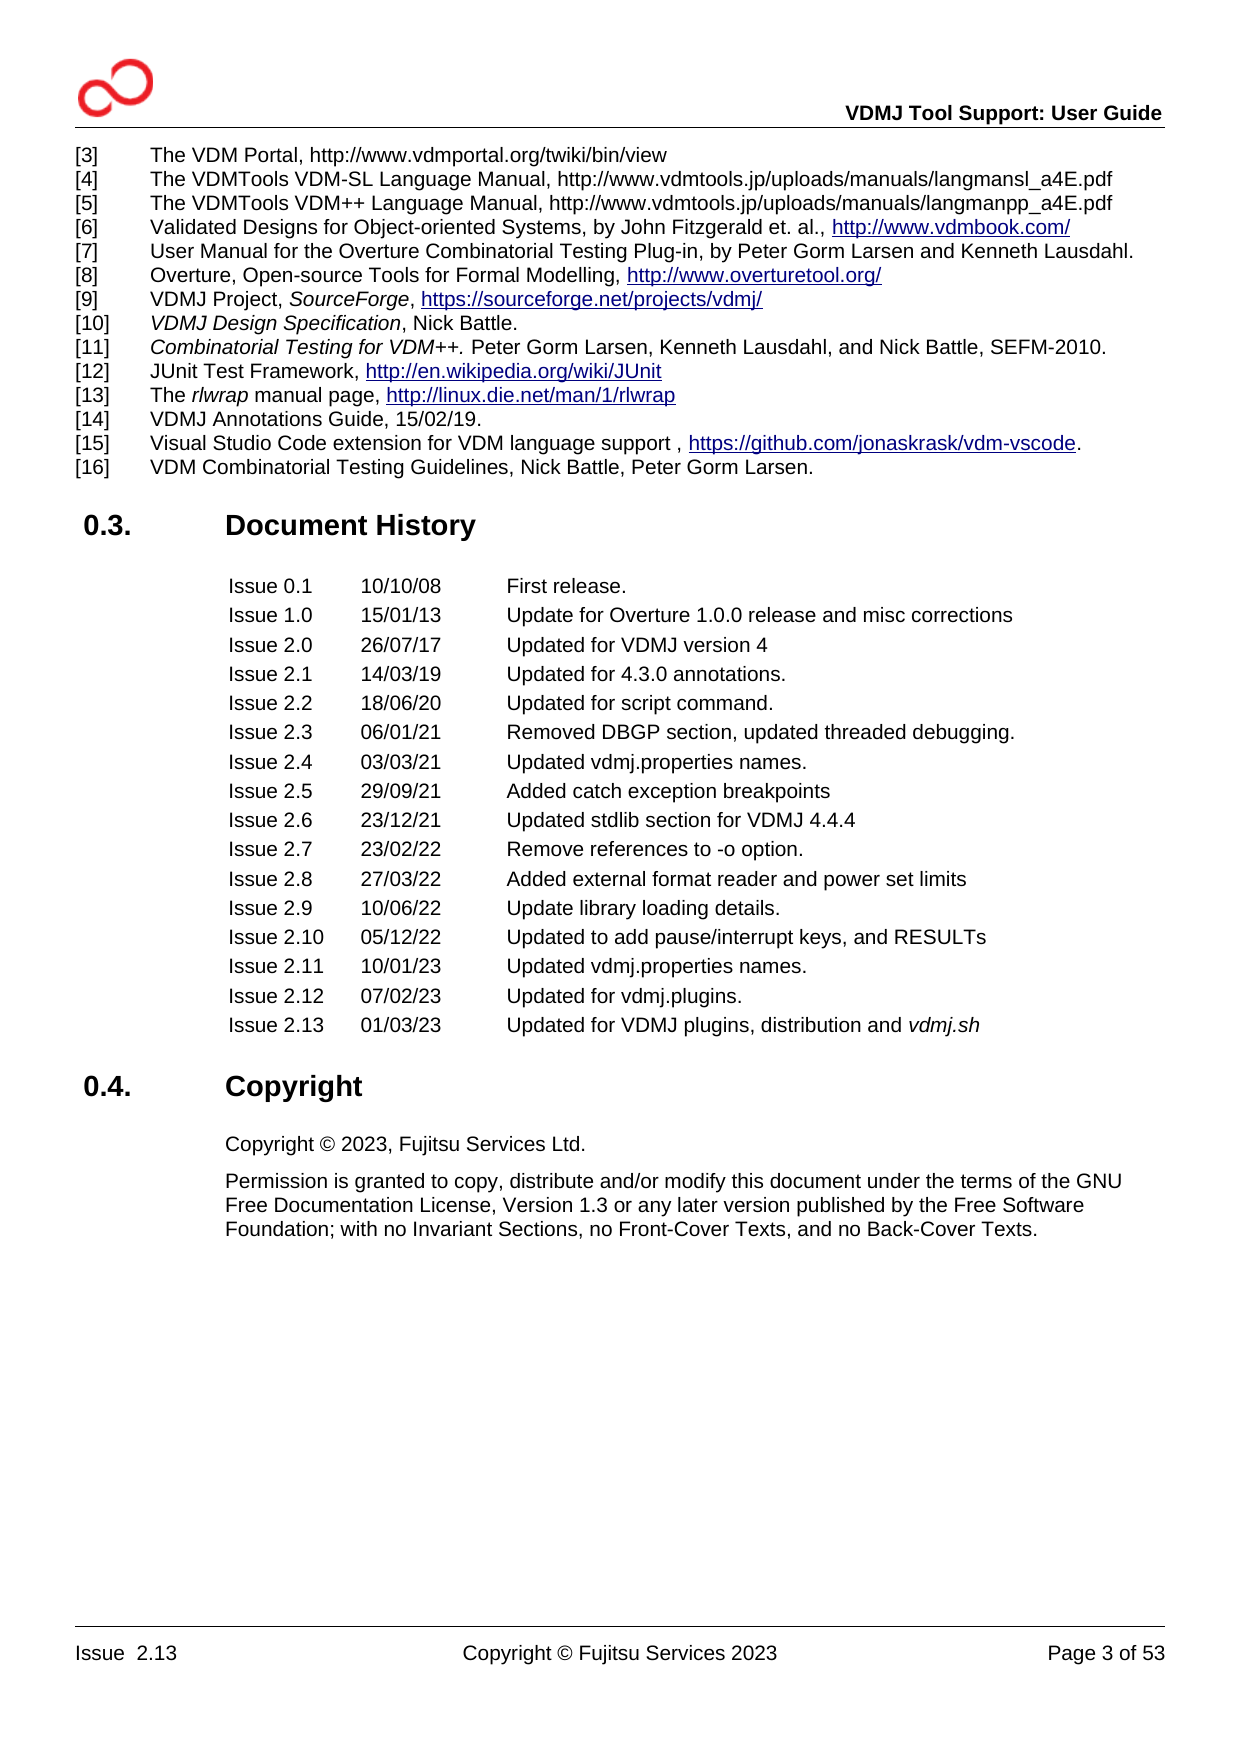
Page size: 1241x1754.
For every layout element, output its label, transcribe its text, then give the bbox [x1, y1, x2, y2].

list Combinatorial Testing for VDM++. Peter Gorm Larsen, Kenneth Lausdahl, and Nick Battle, SEFM-2010. [75, 335, 1165, 359]
table_cell Update for Overture 1.0.0 release and misc corrections [504, 601, 1050, 630]
table_header Issue 0.1 [225, 572, 357, 601]
table_header 10/10/08 [358, 572, 503, 601]
list VDMJ Design Specification, Nick Battle. [75, 311, 1165, 335]
table_cell 01/03/23 [358, 1011, 503, 1040]
table_cell Updated for vdmj.plugins. [504, 981, 1050, 1011]
list VDM Combinatorial Testing Guidelines, Nick Battle, Peter Gorm Larsen. [75, 455, 1165, 479]
text Permission is granted to copy, distribute and/or modify this document under the terms of the GNU Free Documentation License, Version 1.3 or any later version published by the Free Software Foundation; with no Invariant Sections, no Front-Cover Texts, and no Back-Cover Texts. [225, 1169, 1165, 1241]
table_cell Updated for VDMJ plugins, distribution and vdmj.sh [504, 1011, 1050, 1040]
subtitle Document History [75, 509, 1165, 542]
table_cell 06/01/21 [358, 718, 503, 747]
table_cell Issue 2.10 [225, 923, 357, 952]
list User Manual for the Overture Combinatorial Testing Plug-in, by Peter Gorm Larsen and Kenneth Lausdahl. [75, 239, 1165, 263]
table_cell Issue 2.0 [225, 630, 357, 659]
table_cell 05/12/22 [358, 923, 503, 952]
list The rlwrap manual page, http://linux.die.net/man/1/rlwrap [75, 383, 1165, 407]
table_cell Issue 2.7 [225, 835, 357, 864]
list VDMJ Project, SourceForge, https://sourceforge.net/projects/vdmj/ [75, 287, 1165, 311]
table_cell Issue 2.5 [225, 776, 357, 806]
table_cell Updated for script command. [504, 689, 1050, 718]
list VDMJ Annotations Guide, 15/02/19. [75, 407, 1165, 431]
table_cell Update library loading details. [504, 894, 1050, 923]
list Visual Studio Code extension for VDM language support , https://github.com/jonaskrask/vdm-vscode. [75, 431, 1165, 455]
table_cell Updated to add pause/interrupt keys, and RESULTs [504, 923, 1050, 952]
table_cell Issue 2.3 [225, 718, 357, 747]
table_cell Updated for VDMJ version 4 [504, 630, 1050, 659]
table_cell 27/03/22 [358, 864, 503, 893]
table_cell Updated stdlib section for VDMJ 4.4.4 [504, 806, 1050, 835]
table_cell 03/03/21 [358, 747, 503, 776]
list Validated Designs for Object-oriented Systems, by John Fitzgerald et. al., http://www.vdmbook.com/ [75, 215, 1165, 239]
table_cell Remove references to -o option. [504, 835, 1050, 864]
table_cell Issue 2.12 [225, 981, 357, 1011]
table_cell 15/01/13 [358, 601, 503, 630]
table_cell Updated vdmj.properties names. [504, 952, 1050, 981]
list The VDM Portal, http://www.vdmportal.org/twiki/bin/view [75, 143, 1165, 167]
picture [78, 52, 153, 127]
table_cell 29/09/21 [358, 776, 503, 806]
table_cell Updated for 4.3.0 annotations. [504, 659, 1050, 689]
table_cell Issue 2.9 [225, 894, 357, 923]
table_cell 23/02/22 [358, 835, 503, 864]
table_cell Issue 2.13 [225, 1011, 357, 1040]
table_cell Issue 2.2 [225, 689, 357, 718]
table_cell Issue 2.4 [225, 747, 357, 776]
table_header First release. [504, 572, 1050, 601]
table_cell Issue 2.6 [225, 806, 357, 835]
list Overture, Open-source Tools for Formal Modelling, http://www.overturetool.org/ [75, 263, 1165, 287]
table_cell 26/07/17 [358, 630, 503, 659]
table_cell Issue 2.1 [225, 659, 357, 689]
table_cell Issue 2.11 [225, 952, 357, 981]
list The VDMTools VDM++ Language Manual, http://www.vdmtools.jp/uploads/manuals/langmanpp_a4E.pdf [75, 191, 1165, 215]
table_cell 10/06/22 [358, 894, 503, 923]
list The VDMTools VDM-SL Language Manual, http://www.vdmtools.jp/uploads/manuals/langmansl_a4E.pdf [75, 167, 1165, 191]
table_cell 14/03/19 [358, 659, 503, 689]
subtitle Copyright [75, 1070, 1165, 1102]
table_cell 10/01/23 [358, 952, 503, 981]
list JUnit Test Framework, http://en.wikipedia.org/wiki/JUnit [75, 359, 1165, 383]
table_cell 23/12/21 [358, 806, 503, 835]
table_cell Added catch exception breakpoints [504, 776, 1050, 806]
table_cell 07/02/23 [358, 981, 503, 1011]
text Copyright © 2023, Fujitsu Services Ltd. [225, 1132, 1165, 1156]
table_cell 18/06/20 [358, 689, 503, 718]
table_cell Added external format reader and power set limits [504, 864, 1050, 893]
table_cell Updated vdmj.properties names. [504, 747, 1050, 776]
table_cell Issue 1.0 [225, 601, 357, 630]
table_cell Issue 2.8 [225, 864, 357, 893]
table_cell Removed DBGP section, updated threaded debugging. [504, 718, 1050, 747]
